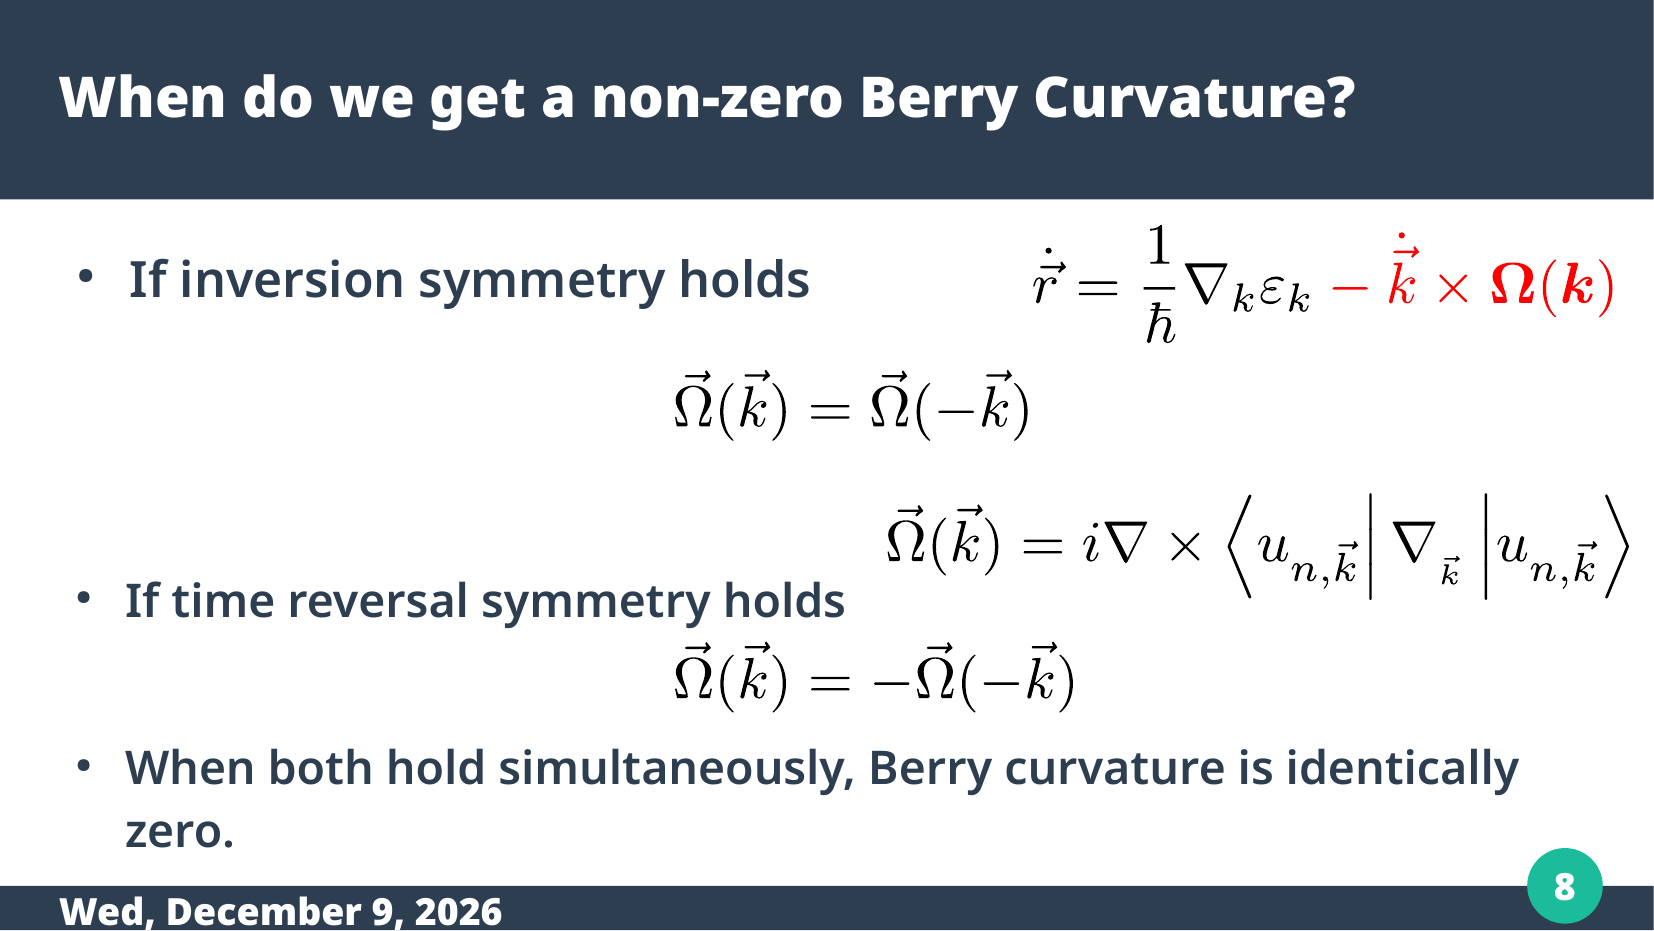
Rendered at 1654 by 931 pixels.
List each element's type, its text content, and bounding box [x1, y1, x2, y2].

list If time reversal symmetry holds When both hold simultaneously, Berry curvature is identically zero. [59, 567, 1595, 864]
text_box [1032, 225, 1613, 344]
list If inversion symmetry holds [59, 243, 1595, 540]
text_box [675, 369, 1028, 441]
text_box [675, 641, 1073, 713]
title When do we get a non-zero Berry Curvature? [59, 37, 1595, 155]
text_box [887, 493, 1629, 601]
